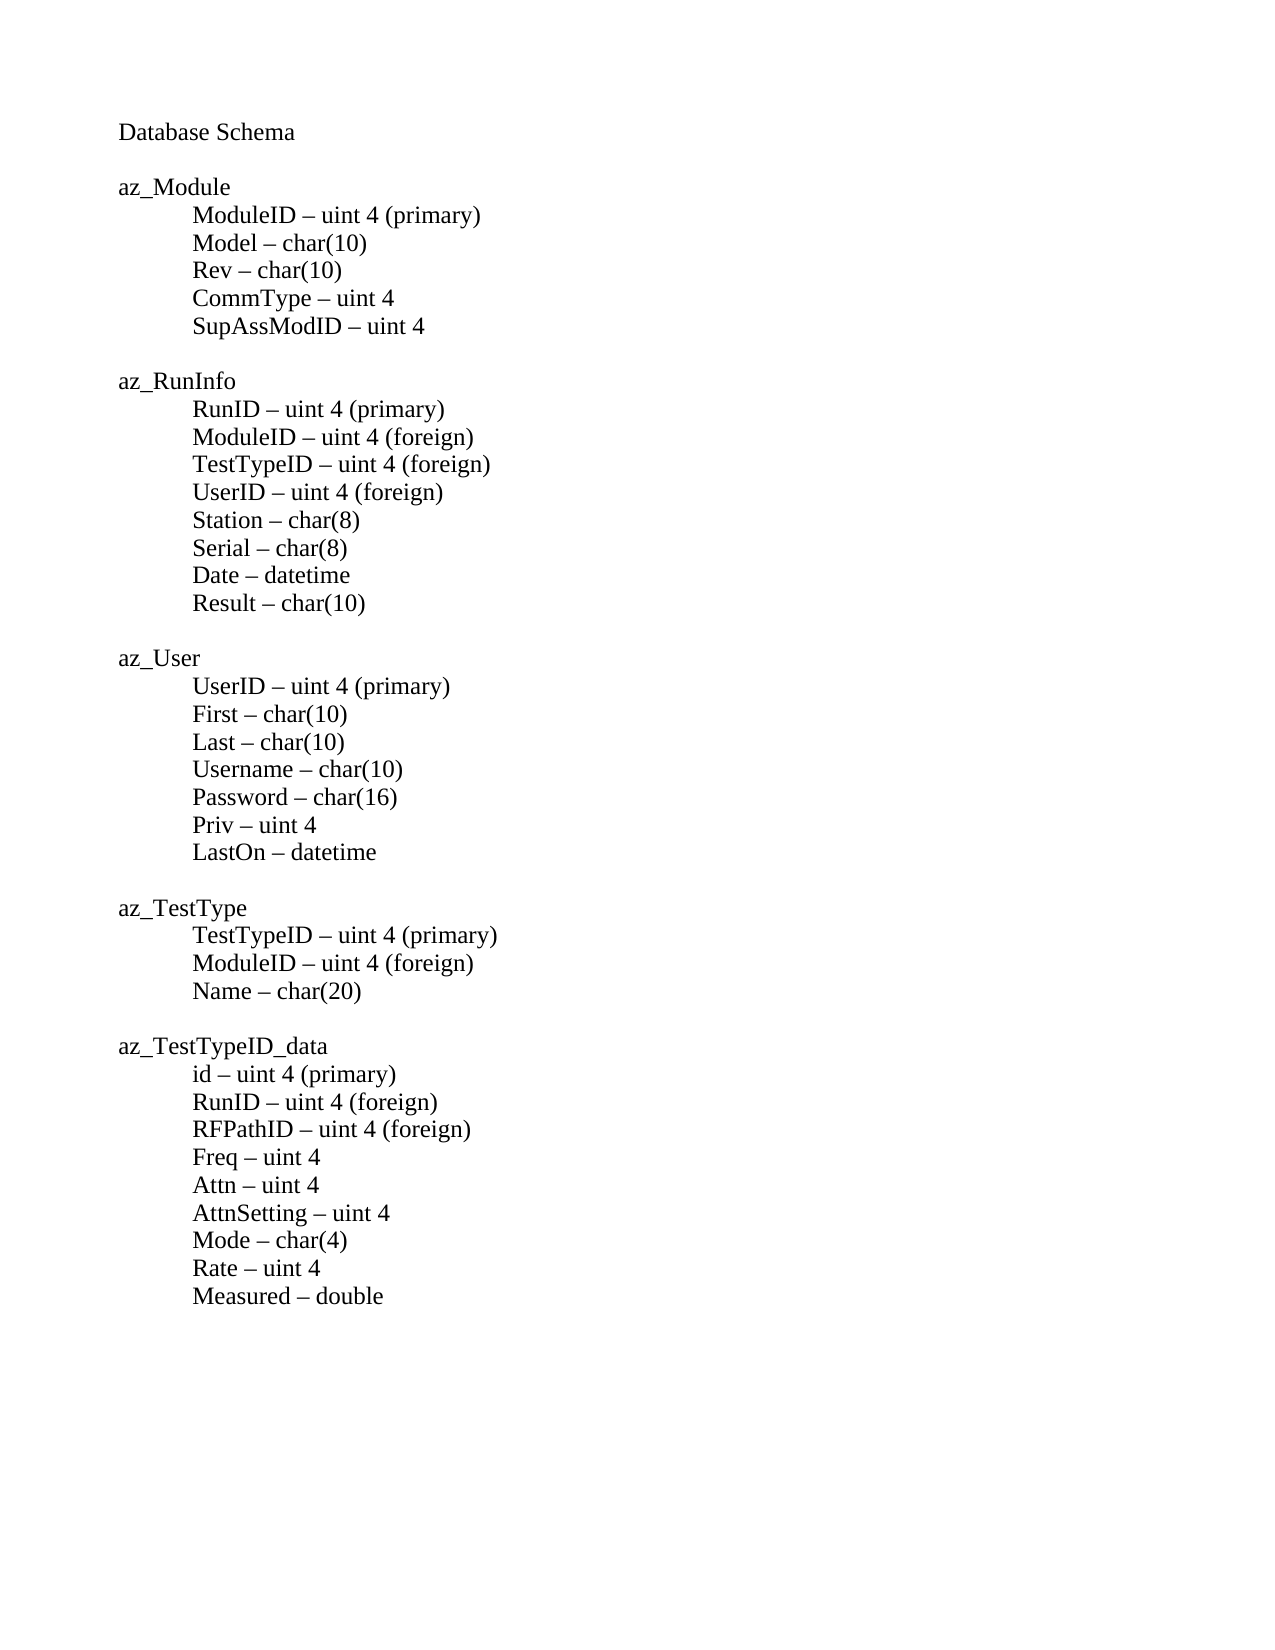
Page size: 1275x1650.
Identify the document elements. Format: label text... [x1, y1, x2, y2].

text Measured – double [118, 1282, 1157, 1309]
text CommType – uint 4 [118, 284, 1157, 312]
text Station – char(8) [118, 506, 1157, 534]
text Name – char(20) [118, 977, 1157, 1005]
text az_User [118, 644, 1157, 672]
text Password – char(16) [118, 783, 1157, 811]
text ModuleID – uint 4 (primary) [118, 201, 1157, 229]
text Date – datetime [118, 561, 1157, 589]
text Rev – char(10) [118, 257, 1157, 284]
text First – char(10) [118, 700, 1157, 728]
text LastOn – datetime [118, 838, 1157, 866]
text Attn – uint 4 [118, 1171, 1157, 1199]
text Model – char(10) [118, 229, 1157, 257]
text Serial – char(8) [118, 534, 1157, 561]
text az_RunInfo [118, 367, 1157, 395]
text id – uint 4 (primary) [118, 1060, 1157, 1088]
text Username – char(10) [118, 755, 1157, 783]
text Mode – char(4) [118, 1226, 1157, 1254]
text az_TestTypeID_data [118, 1032, 1157, 1060]
text Priv – uint 4 [118, 811, 1157, 838]
text RunID – uint 4 (foreign) [118, 1088, 1157, 1116]
text az_Module [118, 173, 1157, 201]
text UserID – uint 4 (primary) [118, 672, 1157, 700]
text RunID – uint 4 (primary) [118, 395, 1157, 423]
text TestTypeID – uint 4 (foreign) [118, 451, 1157, 478]
text ModuleID – uint 4 (foreign) [118, 949, 1157, 977]
text Last – char(10) [118, 728, 1157, 755]
text ModuleID – uint 4 (foreign) [118, 423, 1157, 451]
text AttnSetting – uint 4 [118, 1199, 1157, 1226]
text Rate – uint 4 [118, 1254, 1157, 1282]
text TestTypeID – uint 4 (primary) [118, 922, 1157, 949]
text Freq – uint 4 [118, 1143, 1157, 1171]
text Database Schema [118, 118, 1157, 146]
text RFPathID – uint 4 (foreign) [118, 1116, 1157, 1143]
text Result – char(10) [118, 589, 1157, 617]
text SupAssModID – uint 4 [118, 312, 1157, 340]
text UserID – uint 4 (foreign) [118, 478, 1157, 506]
text az_TestType [118, 894, 1157, 922]
